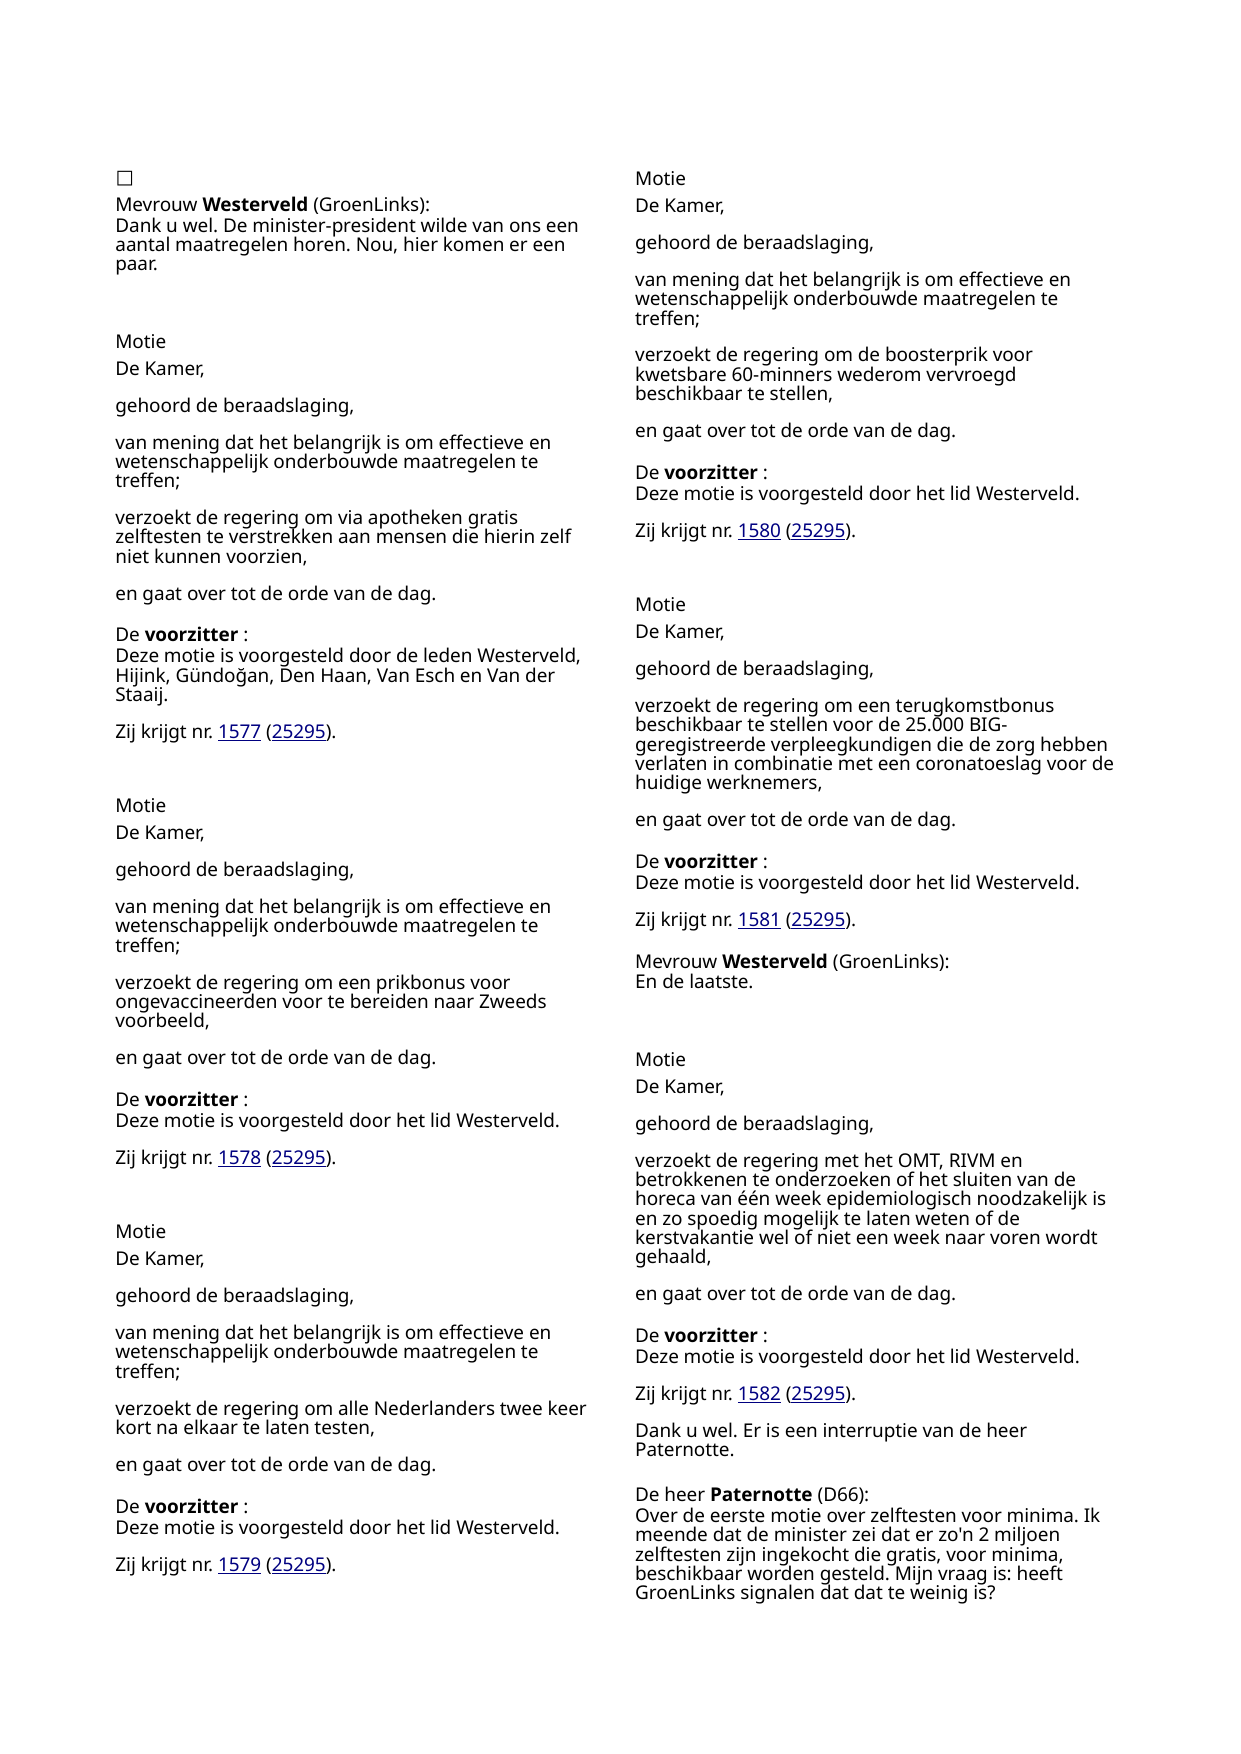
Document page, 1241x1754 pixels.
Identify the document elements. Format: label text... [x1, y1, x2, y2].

text De Kamer, [115, 360, 605, 379]
text Deze motie is voorgesteld door het lid Westerveld. [115, 1112, 605, 1131]
text en gaat over tot de orde van de dag. [635, 422, 1125, 441]
text Deze motie is voorgesteld door het lid Westerveld. [635, 1348, 1125, 1367]
text Deze motie is voorgesteld door de leden Westerveld, Hijink, Gündoğan, Den Haan, Van Esch en Van der Staaij. [115, 647, 605, 705]
text Deze motie is voorgesteld door het lid Westerveld. [635, 485, 1125, 504]
text van mening dat het belangrijk is om effectieve en wetenschappelijk onderbouwde maatregelen te treffen; [115, 898, 605, 956]
text gehoord de beraadslaging, [635, 234, 1125, 253]
text De voorzitter : [115, 1086, 605, 1112]
text De voorzitter : [115, 622, 605, 647]
text gehoord de beraadslaging, [115, 397, 605, 416]
text verzoekt de regering om een terugkomstbonus beschikbaar te stellen voor de 25.000 BIG-geregistreerde verpleegkundigen die de zorg hebben verlaten in combinatie met een coronatoeslag voor de huidige werknemers, [635, 697, 1125, 793]
text De voorzitter : [115, 1493, 605, 1519]
text gehoord de beraadslaging, [635, 660, 1125, 679]
text Deze motie is voorgesteld door het lid Westerveld. [115, 1519, 605, 1538]
text De Kamer, [635, 1078, 1125, 1097]
text Dank u wel. De minister-president wilde van ons een aantal maatregelen horen. Nou, hier komen er een paar. [115, 217, 605, 274]
text ⬜ [115, 165, 605, 191]
text en gaat over tot de orde van de dag. [635, 811, 1125, 830]
text De Kamer, [635, 623, 1125, 642]
text Mevrouw Westerveld (GroenLinks): [115, 191, 605, 217]
text Motie [115, 793, 605, 818]
text Motie [115, 328, 605, 354]
text Zij krijgt nr. 1581 (25295). [635, 911, 1125, 930]
text gehoord de beraadslaging, [635, 1115, 1125, 1134]
text verzoekt de regering om via apotheken gratis zelftesten te verstrekken aan mensen die hierin zelf niet kunnen voorzien, [115, 509, 605, 567]
text Zij krijgt nr. 1577 (25295). [115, 723, 605, 742]
text verzoekt de regering om alle Nederlanders twee keer kort na elkaar te laten testen, [115, 1400, 605, 1438]
text Motie [115, 1219, 605, 1244]
text En de laatste. [635, 973, 1125, 993]
text Motie [635, 591, 1125, 617]
text en gaat over tot de orde van de dag. [115, 585, 605, 604]
text Zij krijgt nr. 1582 (25295). [635, 1385, 1125, 1404]
text De Kamer, [115, 1250, 605, 1269]
text verzoekt de regering om een prikbonus voor ongevaccineerden voor te bereiden naar Zweeds voorbeeld, [115, 974, 605, 1032]
text De Kamer, [115, 824, 605, 843]
text gehoord de beraadslaging, [115, 1287, 605, 1307]
text en gaat over tot de orde van de dag. [115, 1049, 605, 1068]
text en gaat over tot de orde van de dag. [115, 1456, 605, 1475]
text Zij krijgt nr. 1580 (25295). [635, 522, 1125, 541]
text Zij krijgt nr. 1578 (25295). [115, 1149, 605, 1168]
text gehoord de beraadslaging, [115, 861, 605, 881]
text Motie [635, 165, 1125, 191]
text Motie [635, 1046, 1125, 1072]
text van mening dat het belangrijk is om effectieve en wetenschappelijk onderbouwde maatregelen te treffen; [635, 271, 1125, 329]
text van mening dat het belangrijk is om effectieve en wetenschappelijk onderbouwde maatregelen te treffen; [115, 1324, 605, 1382]
text De voorzitter : [635, 459, 1125, 485]
text verzoekt de regering met het OMT, RIVM en betrokkenen te onderzoeken of het sluiten van de horeca van één week epidemiologisch noodzakelijk is en zo spoedig mogelijk te laten weten of de kerstvakantie wel of niet een week naar voren wordt gehaald, [635, 1152, 1125, 1267]
text Over de eerste motie over zelftesten voor minima. Ik meende dat de minister zei dat er zo'n 2 miljoen zelftesten zijn ingekocht die gratis, voor minima, beschikbaar worden gesteld. Mijn vraag is: heeft GroenLinks signalen dat dat te weinig is? [635, 1507, 1125, 1603]
text De voorzitter : [635, 1322, 1125, 1348]
text Zij krijgt nr. 1579 (25295). [115, 1556, 605, 1575]
text van mening dat het belangrijk is om effectieve en wetenschappelijk onderbouwde maatregelen te treffen; [115, 434, 605, 491]
text Dank u wel. Er is een interruptie van de heer Paternotte. [635, 1422, 1125, 1461]
text De heer Paternotte (D66): [635, 1481, 1125, 1507]
text Deze motie is voorgesteld door het lid Westerveld. [635, 874, 1125, 893]
text De Kamer, [635, 197, 1125, 216]
text De voorzitter : [635, 848, 1125, 874]
text verzoekt de regering om de boosterprik voor kwetsbare 60-minners wederom vervroegd beschikbaar te stellen, [635, 346, 1125, 404]
text en gaat over tot de orde van de dag. [635, 1285, 1125, 1304]
text Mevrouw Westerveld (GroenLinks): [635, 948, 1125, 973]
